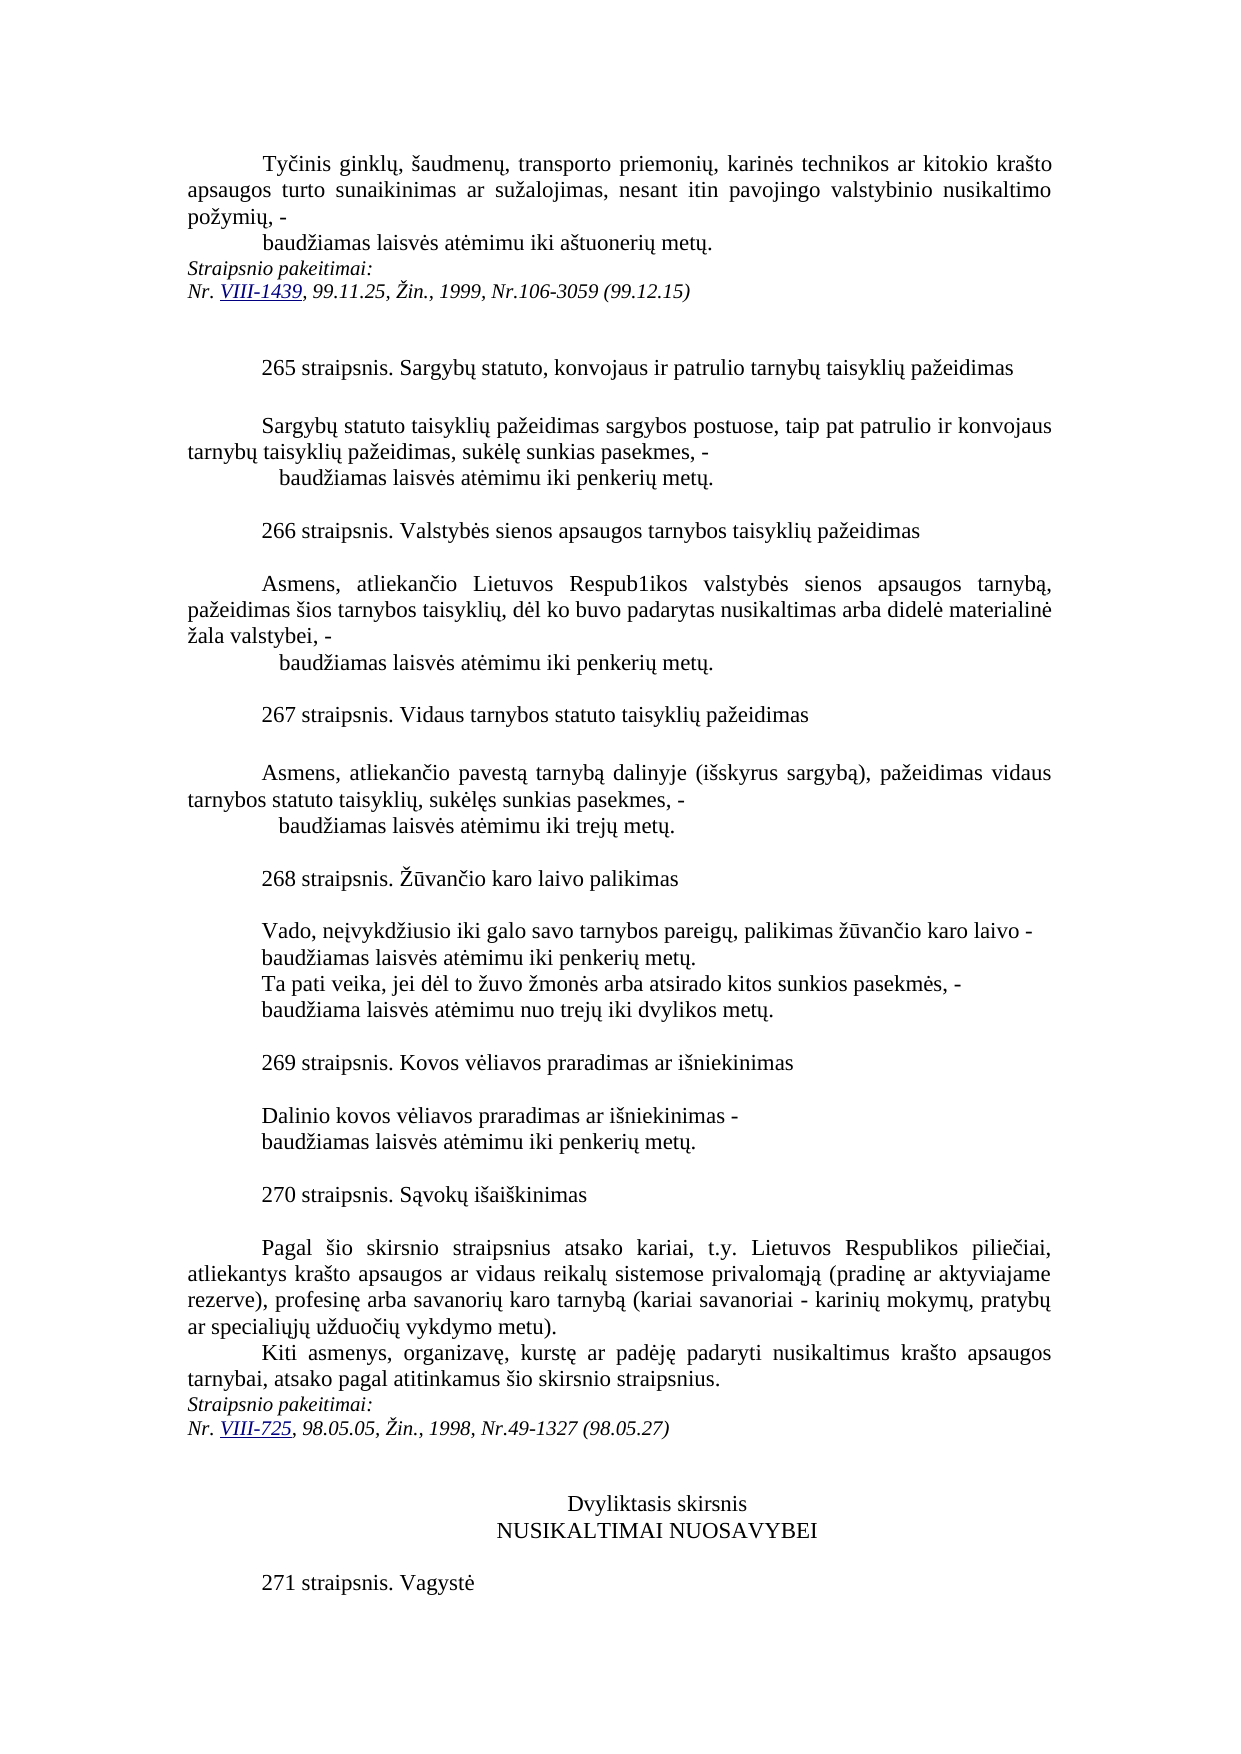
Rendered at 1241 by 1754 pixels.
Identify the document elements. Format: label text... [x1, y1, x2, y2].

text Dalinio kovos vėliavos praradimas ar išniekinimas - [187, 1102, 1053, 1128]
text 267 straipsnis. Vidaus tarnybos statuto taisyklių pažeidimas [261, 702, 1053, 728]
text Pagal šio skirsnio straipsnius atsako kariai, t.y. Lietuvos Respublikos piliečiai, atliekantys krašto apsaugos ar vidaus reikalų sistemose privalomąją (pradinę ar aktyviajame rezerve), profesinę arba savanorių karo tarnybą (kariai savanoriai - karinių mokymų, pratybų ar specialiųjų užduočių vykdymo metu). [187, 1234, 1053, 1339]
text baudžiamas laisvės atėmimu iki penkerių metų. [205, 649, 1053, 675]
text 268 straipsnis. Žūvančio karo laivo palikimas [206, 865, 1053, 891]
text 270 straipsnis. Sąvokų išaiškinimas [205, 1181, 1053, 1207]
text Nr. VIII-1439, 99.11.25, Žin., 1999, Nr.106-3059 (99.12.15) [187, 279, 1053, 303]
text baudžiama laisvės atėmimu nuo trejų iki dvylikos metų. [207, 996, 1053, 1023]
text Straipsnio pakeitimai: [187, 255, 1053, 279]
text baudžiamas laisvės atėmimu iki aštuonerių metų. [187, 229, 1053, 255]
text NUSIKALTIMAI NUOSAVYBEI [187, 1517, 1053, 1543]
text 266 straipsnis. Valstybės sienos apsaugos tarnybos taisyklių pažeidimas [261, 517, 1053, 543]
text Asmens, atliekančio Lietuvos Respub1ikos valstybės sienos apsaugos tarnybą, pažeidimas šios tarnybos taisyklių, dėl ko buvo padarytas nusikaltimas arba didelė materialinė žala valstybei, - [187, 570, 1053, 649]
text Vado, neįvykdžiusio iki galo savo tarnybos pareigų, palikimas žūvančio karo laivo - [187, 917, 1053, 944]
text baudžiamas laisvės atėmimu iki penkerių metų. [205, 464, 1053, 491]
text Tyčinis ginklų, šaudmenų, transporto priemonių, karinės technikos ar kitokio krašto apsaugos turto sunaikinimas ar sužalojimas, nesant itin pavojingo valstybinio nusikaltimo požymių, - [187, 150, 1053, 229]
text Asmens, atliekančio pavestą tarnybą dalinyje (išskyrus sargybą), pažeidimas vidaus tarnybos statuto taisyklių, sukėlęs sunkias pasekmes, - [187, 759, 1053, 812]
text Sargybų statuto taisyklių pažeidimas sargybos postuose, taip pat patrulio ir konvojaus tarnybų taisyklių pažeidimas, sukėlę sunkias pasekmes, - [187, 412, 1053, 464]
text Nr. VIII-725, 98.05.05, Žin., 1998, Nr.49-1327 (98.05.27) [187, 1416, 1053, 1440]
text 265 straipsnis. Sargybų statuto, konvojaus ir patrulio tarnybų taisyklių pažeidimas [261, 354, 1053, 380]
text Ta pati veika, jei dėl to žuvo žmonės arba atsirado kitos sunkios pasekmės, - [187, 970, 1053, 996]
text baudžiamas laisvės atėmimu iki trejų metų. [204, 812, 1053, 838]
text 269 straipsnis. Kovos vėliavos praradimas ar išniekinimas [261, 1049, 1053, 1076]
text Dvyliktasis skirsnis [187, 1490, 1053, 1517]
text baudžiamas laisvės atėmimu iki penkerių metų. [206, 944, 1053, 970]
text 271 straipsnis. Vagystė [206, 1569, 1053, 1596]
text Straipsnio pakeitimai: [187, 1392, 1053, 1416]
text baudžiamas laisvės atėmimu iki penkerių metų. [187, 1128, 1053, 1154]
text Kiti asmenys, organizavę, kurstę ar padėję padaryti nusikaltimus krašto apsaugos tarnybai, atsako pagal atitinkamus šio skirsnio straipsnius. [187, 1339, 1053, 1392]
